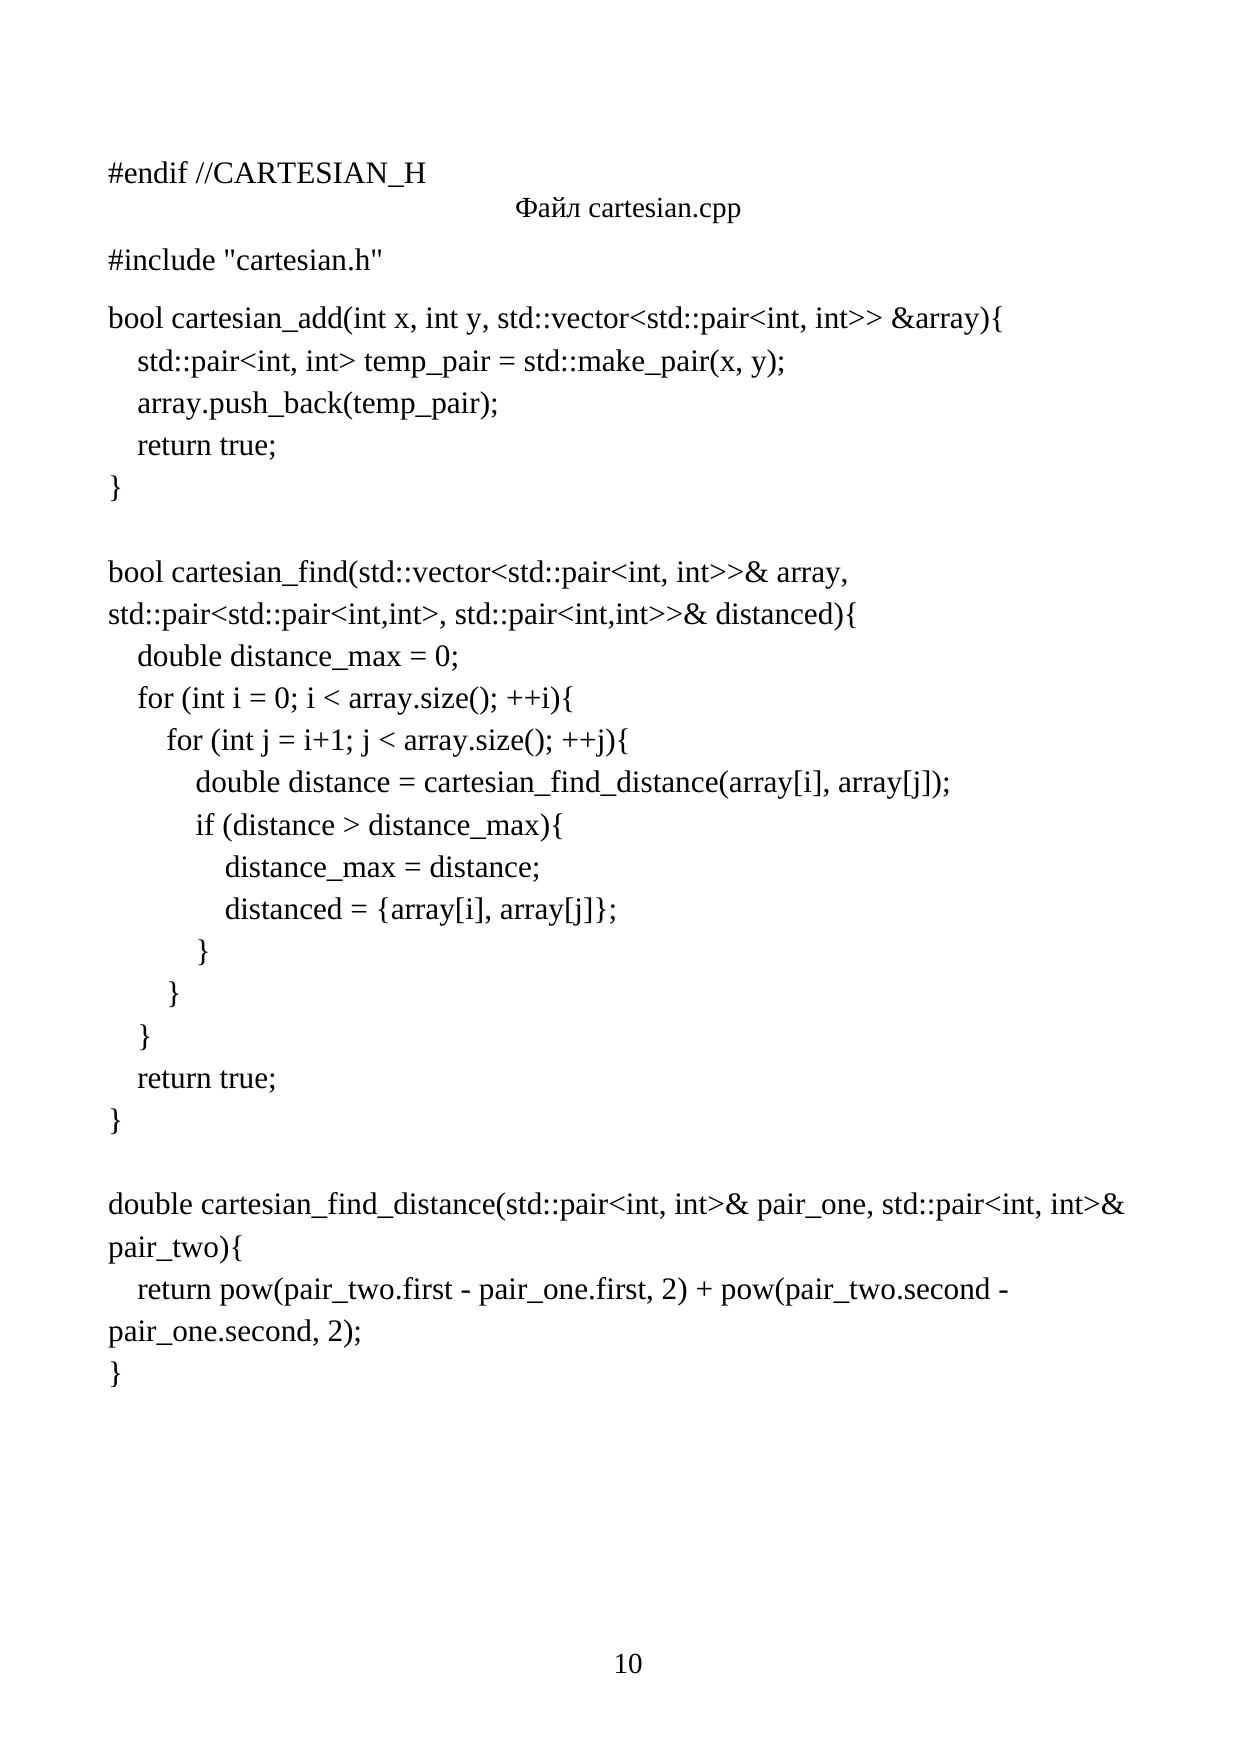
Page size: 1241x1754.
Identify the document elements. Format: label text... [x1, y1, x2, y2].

text } [108, 1011, 1148, 1053]
text return pow(pair_two.first - pair_one.first, 2) + pow(pair_two.second - pair_one.second, 2); [108, 1264, 1148, 1348]
text for (int i = 0; i < array.size(); ++i){ [108, 673, 1148, 715]
text if (distance > distance_max){ [108, 800, 1148, 842]
text distance_max = distance; [108, 842, 1148, 884]
text bool cartesian_find(std::vector<std::pair<int, int>>& array, std::pair<std::pair<int,int>, std::pair<int,int>>& distanced){ [108, 547, 1148, 631]
text std::pair<int, int> temp_pair = std::make_pair(x, y); [108, 336, 1148, 378]
text double distance = cartesian_find_distance(array[i], array[j]); [108, 757, 1148, 800]
text bool cartesian_add(int x, int y, std::vector<std::pair<int, int>> &array){ [108, 293, 1148, 336]
text double distance_max = 0; [108, 631, 1148, 673]
text return true; [108, 420, 1148, 462]
text } [108, 1348, 1148, 1390]
text } [108, 926, 1148, 968]
text array.push_back(temp_pair); [108, 378, 1148, 420]
text Файл cartesian.cpp [108, 191, 1148, 224]
text double cartesian_find_distance(std::pair<int, int>& pair_one, std::pair<int, int>& pair_two){ [108, 1179, 1148, 1264]
text distanced = {array[i], array[j]}; [108, 884, 1148, 926]
text } [108, 968, 1148, 1011]
text #endif //CARTESIAN_H [108, 148, 1148, 191]
text } [108, 462, 1148, 504]
text #include "cartesian.h" [108, 241, 1148, 277]
text } [108, 1095, 1148, 1137]
text return true; [108, 1053, 1148, 1095]
text for (int j = i+1; j < array.size(); ++j){ [108, 715, 1148, 757]
